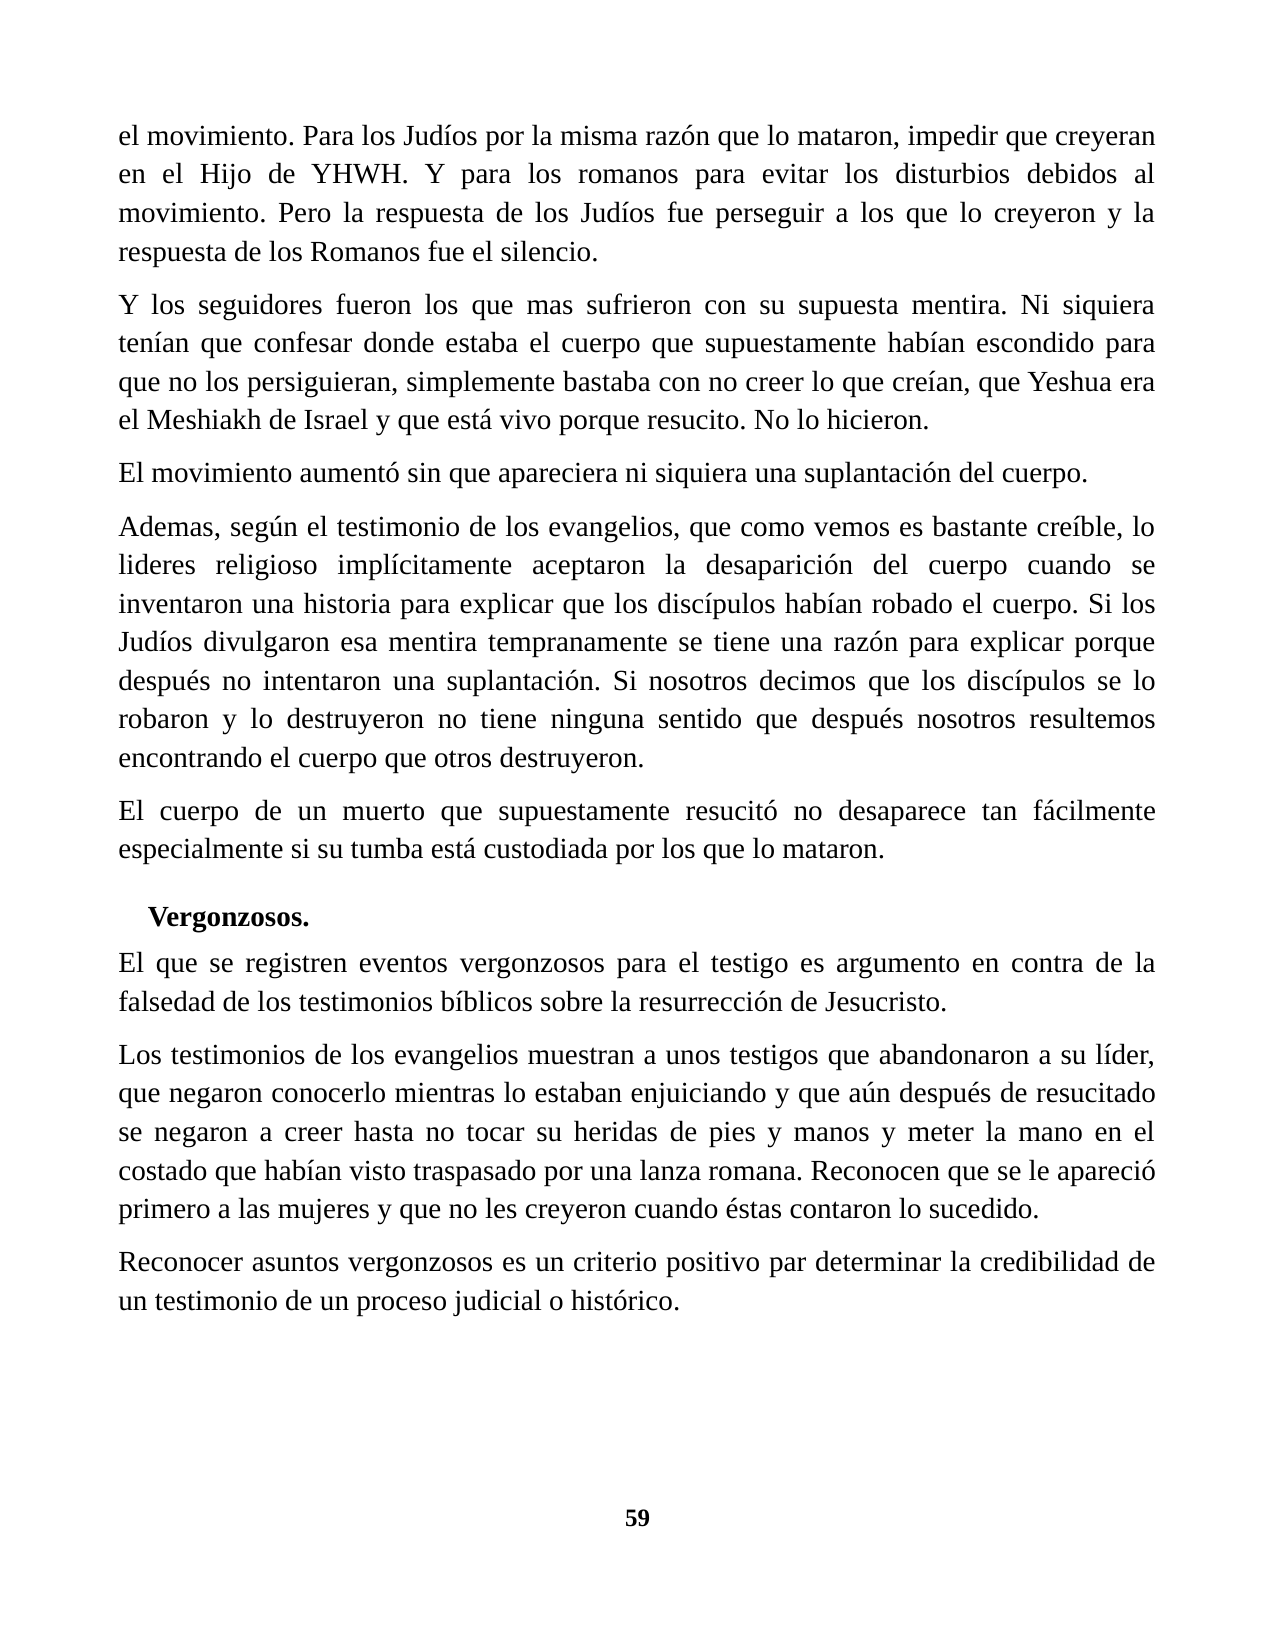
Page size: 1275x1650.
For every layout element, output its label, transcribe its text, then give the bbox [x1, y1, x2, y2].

text Y los seguidores fueron los que mas sufrieron con su supuesta mentira. Ni siquiera tenían que confesar donde estaba el cuerpo que supuestamente habían escondido para que no los persiguieran, simplemente bastaba con no creer lo que creían, que Yeshua era el Meshiakh de Israel y que está vivo porque resucito. No lo hicieron. [118, 287, 1157, 436]
text El cuerpo de un muerto que supuestamente resucitó no desaparece tan fácilmente especialmente si su tumba está custodiada por los que lo mataron. [118, 793, 1157, 865]
text El que se registren eventos vergonzosos para el testigo es argumento en contra de la falsedad de los testimonios bíblicos sobre la resurrección de Jesucristo. [118, 945, 1157, 1017]
text Reconocer asuntos vergonzosos es un criterio positivo par determinar la credibilidad de un testimonio de un proceso judicial o histórico. [118, 1244, 1157, 1316]
text el movimiento. Para los Judíos por la misma razón que lo mataron, impedir que creyeran en el Hijo de YHWH. Y para los romanos para evitar los disturbios debidos al movimiento. Pero la respuesta de los Judíos fue perseguir a los que lo creyeron y la respuesta de los Romanos fue el silencio. [118, 118, 1157, 267]
text El movimiento aumentó sin que apareciera ni siquiera una suplantación del cuerpo. [118, 456, 1157, 489]
text Ademas, según el testimonio de los evangelios, que como vemos es bastante creíble, lo lideres religioso implícitamente aceptaron la desaparición del cuerpo cuando se inventaron una historia para explicar que los discípulos habían robado el cuerpo. Si los Judíos divulgaron esa mentira tempranamente se tiene una razón para explicar porque después no intentaron una suplantación. Si nosotros decimos que los discípulos se lo robaron y lo destruyeron no tiene ninguna sentido que después nosotros resultemos encontrando el cuerpo que otros destruyeron. [118, 509, 1157, 773]
text Los testimonios de los evangelios muestran a unos testigos que abandonaron a su líder, que negaron conocerlo mientras lo estaban enjuiciando y que aún después de resucitado se negaron a creer hasta no tocar su heridas de pies y manos y meter la mano en el costado que habían visto traspasado por una lanza romana. Reconocen que se le apareció primero a las mujeres y que no les creyeron cuando éstas contaron lo sucedido. [118, 1037, 1157, 1225]
subtitle Vergonzosos. [148, 899, 1157, 933]
